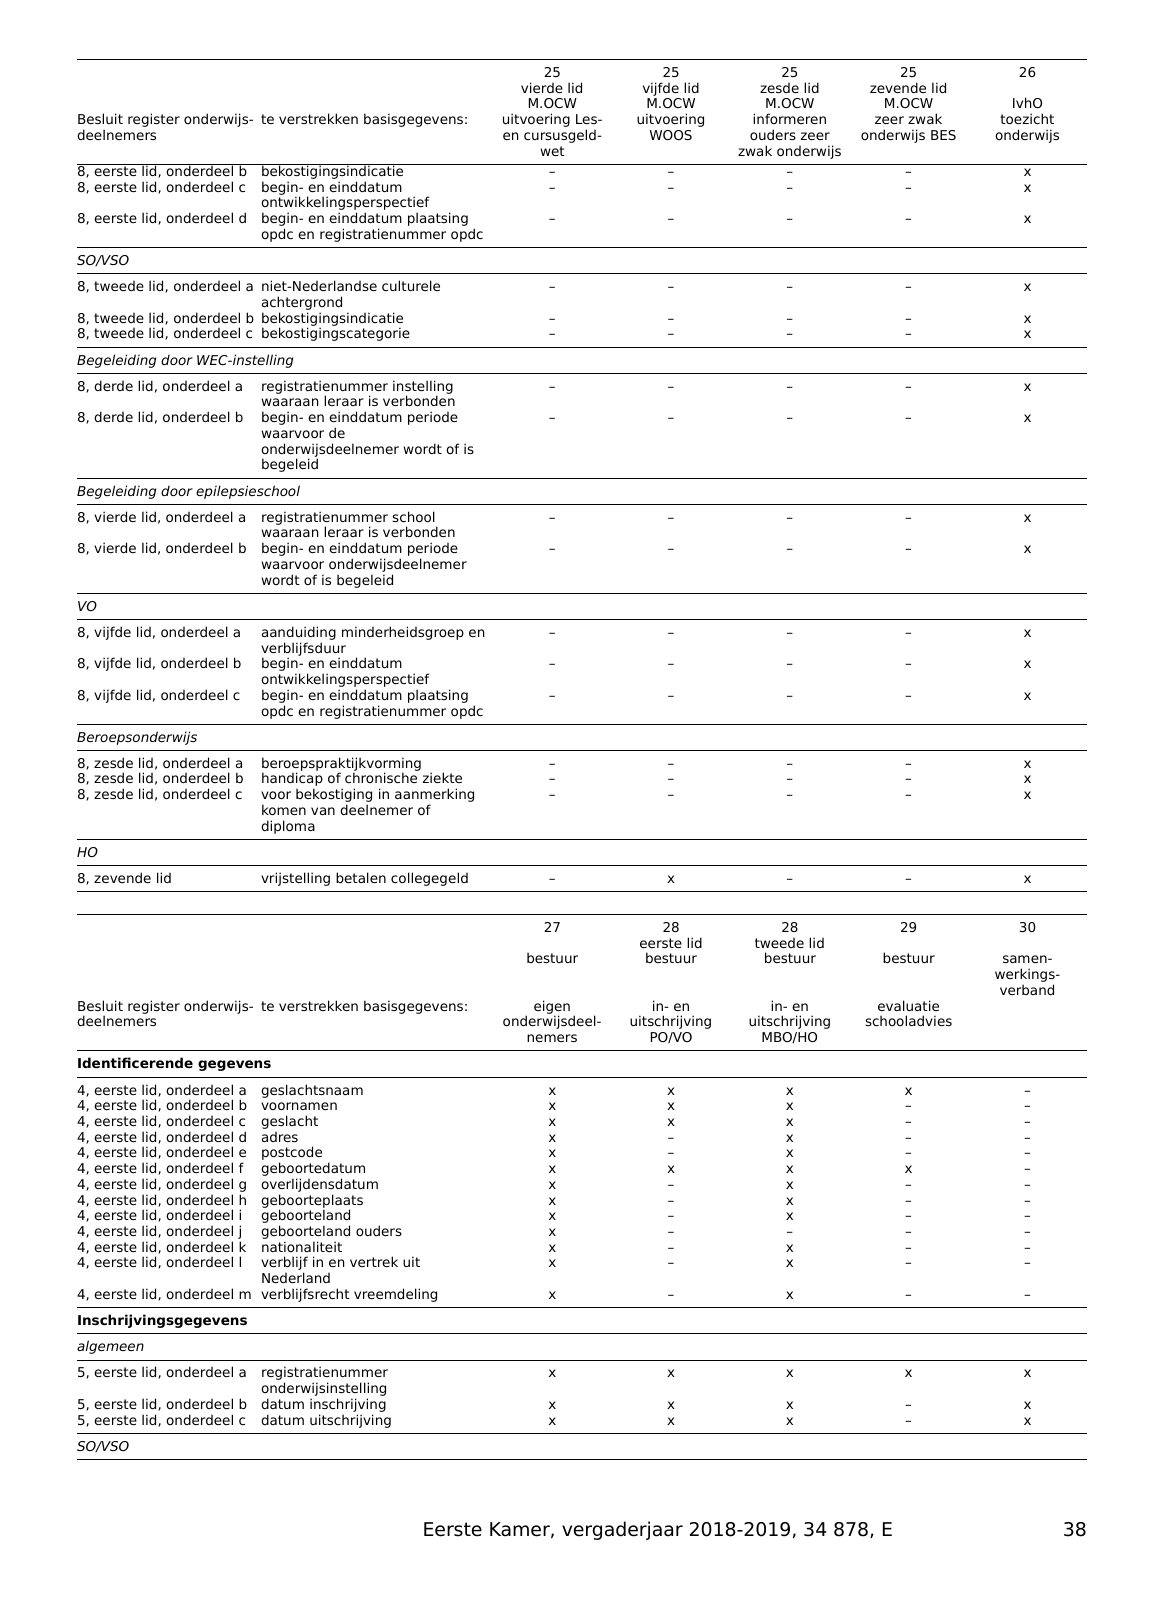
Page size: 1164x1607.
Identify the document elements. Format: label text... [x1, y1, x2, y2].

table_cell 8, zevende lid [77, 866, 255, 891]
table_cell – [849, 1224, 968, 1239]
table_cell [730, 594, 849, 619]
table_cell x [730, 1240, 849, 1255]
table_cell [849, 479, 968, 504]
table_cell [849, 594, 968, 619]
table_cell x [968, 505, 1087, 541]
table_cell begin- en einddatum plaatsing opdc en registratienummer opdc [255, 211, 493, 247]
table_cell [968, 840, 1087, 865]
table_cell geboortedatum [255, 1161, 493, 1177]
table_cell x [730, 1413, 849, 1433]
table_cell – [611, 1287, 730, 1307]
table_cell geslacht [255, 1114, 493, 1129]
table_cell x [611, 866, 730, 891]
table_cell – [493, 541, 611, 593]
table_cell – [611, 1240, 730, 1255]
table_cell [77, 936, 255, 951]
table_cell M.OCW [730, 96, 849, 112]
table_cell [611, 248, 730, 273]
table_cell – [493, 374, 611, 410]
table_cell – [730, 656, 849, 688]
table_cell – [849, 1208, 968, 1224]
table_cell – [730, 787, 849, 839]
table_cell Begeleiding door epilepsieschool [77, 479, 493, 504]
table_cell – [493, 165, 611, 179]
table_cell – [611, 505, 730, 541]
table_cell zeer zwak onderwijs BES [849, 112, 968, 164]
table_cell handicap of chronische ziekte [255, 771, 493, 787]
table_cell – [849, 541, 968, 593]
table_cell beroepspraktijkvorming [255, 751, 493, 771]
table_cell M.OCW [493, 96, 611, 112]
table_cell algemeen [77, 1334, 493, 1359]
table_cell te verstrekken basisgegevens: [255, 999, 493, 1050]
table_cell [611, 840, 730, 865]
table_cell – [849, 866, 968, 891]
table_cell – [493, 311, 611, 326]
table_cell x [493, 1361, 611, 1397]
table_cell 8, eerste lid, onderdeel b [77, 165, 255, 179]
table_cell niet-Nederlandse culturele achtergrond [255, 274, 493, 311]
table_cell – [849, 211, 968, 247]
table_cell – [849, 1255, 968, 1287]
table_cell in- en uitschrijving MBO/HO [730, 999, 849, 1050]
table_cell x [968, 787, 1087, 839]
table_cell – [611, 374, 730, 410]
table_cell – [730, 505, 849, 541]
table_cell – [849, 1240, 968, 1255]
table_cell – [730, 211, 849, 247]
table_cell 8, eerste lid, onderdeel c [77, 180, 255, 211]
table_cell vierde lid [493, 81, 611, 96]
table_cell 5, eerste lid, onderdeel b [77, 1397, 255, 1412]
table_cell geboorteplaats [255, 1193, 493, 1208]
table_cell voornamen [255, 1098, 493, 1114]
table_cell [77, 81, 255, 96]
table_cell [611, 594, 730, 619]
table_cell – [493, 326, 611, 347]
table_header 26 [968, 60, 1087, 81]
table_cell x [968, 274, 1087, 311]
table_cell 8, zesde lid, onderdeel b [77, 771, 255, 787]
table_cell eigen onderwijsdeel-nemers [493, 999, 611, 1050]
table_cell [255, 951, 493, 998]
table_cell [255, 81, 493, 96]
table_cell vijfde lid [611, 81, 730, 96]
table_cell x [493, 1240, 611, 1255]
table_cell x [730, 1114, 849, 1129]
table_cell [493, 594, 611, 619]
table_cell – [849, 1397, 968, 1412]
table_header [255, 60, 493, 81]
table_cell x [730, 1130, 849, 1145]
table_cell begin- en einddatum periode waarvoor onderwijsdeelnemer wordt of is begeleid [255, 541, 493, 593]
table_cell Begeleiding door WEC-instelling [77, 348, 493, 373]
table_cell – [611, 787, 730, 839]
table_cell [77, 951, 255, 998]
table_cell – [611, 1255, 730, 1287]
table_cell – [730, 311, 849, 326]
table_cell – [968, 1114, 1087, 1129]
table_cell [730, 1334, 849, 1359]
table_cell – [730, 688, 849, 724]
table_cell – [968, 1193, 1087, 1208]
table_cell – [730, 751, 849, 771]
table_cell – [611, 620, 730, 656]
table_cell [968, 594, 1087, 619]
table_cell – [968, 1098, 1087, 1114]
table_cell 5, eerste lid, onderdeel a [77, 1361, 255, 1397]
table_cell x [493, 1145, 611, 1161]
table_cell – [730, 410, 849, 478]
table_cell bestuur [730, 951, 849, 998]
table_cell vrijstelling betalen collegegeld [255, 866, 493, 891]
table_cell x [968, 326, 1087, 347]
table_cell voor bekostiging in aanmerking komen van deelnemer of diploma [255, 787, 493, 839]
table_cell [968, 348, 1087, 373]
table_cell x [968, 751, 1087, 771]
table_cell – [849, 1130, 968, 1145]
table_cell [730, 479, 849, 504]
table_cell – [849, 620, 968, 656]
table_cell – [493, 180, 611, 211]
table_cell bestuur [611, 951, 730, 998]
table_cell datum uitschrijving [255, 1413, 493, 1433]
table_cell – [849, 688, 968, 724]
table_cell 4, eerste lid, onderdeel m [77, 1287, 255, 1307]
table_cell – [611, 211, 730, 247]
table_cell x [493, 1114, 611, 1129]
table_cell – [849, 656, 968, 688]
table_cell x [730, 1361, 849, 1397]
table_cell Besluit register onderwijs-deelnemers [77, 112, 255, 164]
table_cell – [611, 165, 730, 179]
table_cell [730, 725, 849, 750]
table_cell 8, eerste lid, onderdeel d [77, 211, 255, 247]
table_cell geboorteland ouders [255, 1224, 493, 1239]
table_cell x [730, 1078, 849, 1098]
table_cell x [611, 1413, 730, 1433]
table_cell – [611, 326, 730, 347]
table_cell – [849, 1098, 968, 1114]
table_cell – [611, 771, 730, 787]
table_cell x [611, 1361, 730, 1397]
table_cell – [730, 274, 849, 311]
table_cell informeren ouders zeer zwak onderwijs [730, 112, 849, 164]
table_cell – [611, 1130, 730, 1145]
table_cell – [611, 1208, 730, 1224]
table_cell – [493, 505, 611, 541]
table_cell – [611, 1145, 730, 1161]
table_cell 4, eerste lid, onderdeel d [77, 1130, 255, 1145]
table_cell zesde lid [730, 81, 849, 96]
table_cell – [968, 1177, 1087, 1192]
table_cell VO [77, 594, 493, 619]
table_cell [730, 348, 849, 373]
table_cell – [493, 620, 611, 656]
table_cell [493, 348, 611, 373]
table_cell – [611, 1177, 730, 1192]
table_cell – [730, 326, 849, 347]
table_cell 4, eerste lid, onderdeel i [77, 1208, 255, 1224]
table_cell [849, 725, 968, 750]
table_cell postcode [255, 1145, 493, 1161]
table_cell – [730, 165, 849, 179]
table_cell x [730, 1193, 849, 1208]
table_cell x [849, 1361, 968, 1397]
table_cell aanduiding minderheidsgroep en verblijfsduur [255, 620, 493, 656]
table_cell – [493, 688, 611, 724]
table_cell 4, eerste lid, onderdeel e [77, 1145, 255, 1161]
table_cell bestuur [493, 951, 611, 998]
table_cell IvhO [968, 96, 1087, 112]
table_cell in- en uitschrijving PO/VO [611, 999, 730, 1050]
table_cell x [849, 1078, 968, 1098]
table_cell x [968, 311, 1087, 326]
table_cell [730, 248, 849, 273]
table_cell – [493, 410, 611, 478]
table_header 25 [493, 60, 611, 81]
table_cell [849, 348, 968, 373]
table_cell geslachtsnaam [255, 1078, 493, 1098]
table_cell x [611, 1078, 730, 1098]
table_cell – [849, 311, 968, 326]
table_cell – [611, 541, 730, 593]
table_cell adres [255, 1130, 493, 1145]
table_cell [611, 479, 730, 504]
table_cell x [493, 1208, 611, 1224]
table_cell [493, 1434, 611, 1459]
table_cell 4, eerste lid, onderdeel c [77, 1114, 255, 1129]
table_cell x [611, 1161, 730, 1177]
table_cell 8, derde lid, onderdeel b [77, 410, 255, 478]
table_cell x [493, 1161, 611, 1177]
table_cell 4, eerste lid, onderdeel k [77, 1240, 255, 1255]
table_cell – [849, 1193, 968, 1208]
table_cell 4, eerste lid, onderdeel g [77, 1177, 255, 1192]
table_cell – [611, 656, 730, 688]
table_cell 8, zesde lid, onderdeel a [77, 751, 255, 771]
table_cell – [849, 751, 968, 771]
table_cell x [968, 165, 1087, 179]
table_cell – [849, 165, 968, 179]
table_cell [255, 96, 493, 112]
table_cell x [968, 1361, 1087, 1397]
table_cell x [968, 656, 1087, 688]
table_cell – [849, 274, 968, 311]
table_cell x [611, 1397, 730, 1412]
table_cell x [968, 410, 1087, 478]
table_cell [968, 1334, 1087, 1359]
table_cell bestuur [849, 951, 968, 998]
table_cell [611, 1434, 730, 1459]
table_cell x [493, 1177, 611, 1192]
table_cell – [493, 787, 611, 839]
table_cell eerste lid [611, 936, 730, 951]
table_cell x [968, 771, 1087, 787]
table_header 27 [493, 915, 611, 936]
table_cell – [730, 180, 849, 211]
table_cell verblijf in en vertrek uit Nederland [255, 1255, 493, 1287]
table_cell – [849, 410, 968, 478]
table_cell [493, 1334, 611, 1359]
table_cell [255, 936, 493, 951]
table_cell registratienummer instelling waaraan leraar is verbonden [255, 374, 493, 410]
table_cell – [730, 620, 849, 656]
table_cell [493, 725, 611, 750]
table_cell uitvoering WOOS [611, 112, 730, 164]
table_cell datum inschrijving [255, 1397, 493, 1412]
table_header [255, 915, 493, 936]
table_cell x [968, 541, 1087, 593]
table_cell – [493, 866, 611, 891]
table_header 29 [849, 915, 968, 936]
table_cell te verstrekken basisgegevens: [255, 112, 493, 164]
table_cell M.OCW [611, 96, 730, 112]
table_cell – [730, 771, 849, 787]
table_cell x [968, 1413, 1087, 1433]
table_header 28 [730, 915, 849, 936]
table_cell [968, 248, 1087, 273]
table_cell [968, 936, 1087, 951]
table_cell – [493, 274, 611, 311]
table_cell 8, tweede lid, onderdeel c [77, 326, 255, 347]
table_cell – [730, 1224, 849, 1239]
table_cell [968, 999, 1087, 1050]
table_cell – [849, 787, 968, 839]
table_cell [968, 1434, 1087, 1459]
table_cell Inschrijvingsgegevens [77, 1308, 1087, 1333]
table_cell [493, 479, 611, 504]
table_cell HO [77, 840, 493, 865]
table_cell – [968, 1161, 1087, 1177]
table_cell [968, 81, 1087, 96]
table_cell 5, eerste lid, onderdeel c [77, 1413, 255, 1433]
table_cell [968, 479, 1087, 504]
table_cell x [730, 1177, 849, 1192]
table_cell – [968, 1287, 1087, 1307]
table_cell toezicht onderwijs [968, 112, 1087, 164]
table_cell – [611, 311, 730, 326]
table_cell 8, vijfde lid, onderdeel a [77, 620, 255, 656]
table_cell x [730, 1161, 849, 1177]
table_cell 4, eerste lid, onderdeel a [77, 1078, 255, 1098]
table_cell registratienummer onderwijsinstelling [255, 1361, 493, 1397]
table_cell – [849, 771, 968, 787]
table_cell x [493, 1397, 611, 1412]
table_cell x [611, 1098, 730, 1114]
table_cell – [493, 211, 611, 247]
table_cell – [968, 1145, 1087, 1161]
table_cell – [849, 180, 968, 211]
table_cell x [611, 1114, 730, 1129]
table_cell x [968, 620, 1087, 656]
table_cell 8, vijfde lid, onderdeel b [77, 656, 255, 688]
table_cell 8, vierde lid, onderdeel a [77, 505, 255, 541]
table_cell x [493, 1255, 611, 1287]
table_cell x [849, 1161, 968, 1177]
table_cell [849, 840, 968, 865]
table_cell samen-werkings-verband [968, 951, 1087, 998]
table_cell bekostigingsindicatie [255, 311, 493, 326]
table_cell – [730, 866, 849, 891]
table_header [77, 915, 255, 936]
table_cell – [611, 180, 730, 211]
table_header 25 [730, 60, 849, 81]
table_cell 8, tweede lid, onderdeel a [77, 274, 255, 311]
table_cell [493, 840, 611, 865]
table_cell [849, 936, 968, 951]
table_cell x [730, 1255, 849, 1287]
table_cell tweede lid [730, 936, 849, 951]
table_cell [77, 96, 255, 112]
table_cell [849, 248, 968, 273]
table_cell 4, eerste lid, onderdeel f [77, 1161, 255, 1177]
table_cell x [730, 1397, 849, 1412]
table_cell – [730, 541, 849, 593]
table_cell [849, 1334, 968, 1359]
table_cell – [849, 1145, 968, 1161]
table_cell 4, eerste lid, onderdeel b [77, 1098, 255, 1114]
table_cell Beroepsonderwijs [77, 725, 493, 750]
table_cell x [968, 374, 1087, 410]
table_header 28 [611, 915, 730, 936]
table_cell x [730, 1098, 849, 1114]
table_cell [849, 1434, 968, 1459]
table_cell [611, 1334, 730, 1359]
table_cell nationaliteit [255, 1240, 493, 1255]
table_cell 8, zesde lid, onderdeel c [77, 787, 255, 839]
table_cell [493, 248, 611, 273]
table_cell – [849, 1287, 968, 1307]
table_cell – [611, 410, 730, 478]
table_cell – [849, 1413, 968, 1433]
table_cell – [968, 1255, 1087, 1287]
table_cell evaluatie schooladvies [849, 999, 968, 1050]
table_cell – [849, 1114, 968, 1129]
table_cell uitvoering Les- en cursusgeld-wet [493, 112, 611, 164]
table_cell – [849, 505, 968, 541]
table_cell [968, 725, 1087, 750]
table_cell – [611, 274, 730, 311]
table_cell x [968, 211, 1087, 247]
table_cell [730, 1434, 849, 1459]
table_cell bekostigingsindicatie [255, 165, 493, 179]
table_cell x [493, 1413, 611, 1433]
table_cell M.OCW [849, 96, 968, 112]
table_cell x [493, 1078, 611, 1098]
table_cell 8, vierde lid, onderdeel b [77, 541, 255, 593]
table_cell bekostigingscategorie [255, 326, 493, 347]
table_cell – [968, 1240, 1087, 1255]
table_cell – [849, 1177, 968, 1192]
table_cell – [968, 1078, 1087, 1098]
table_cell – [493, 771, 611, 787]
table_cell [611, 348, 730, 373]
table_cell x [493, 1098, 611, 1114]
table_cell begin- en einddatum plaatsing opdc en registratienummer opdc [255, 688, 493, 724]
table_cell [493, 936, 611, 951]
table_cell x [493, 1193, 611, 1208]
table_cell zevende lid [849, 81, 968, 96]
table_cell x [493, 1130, 611, 1145]
table_cell x [730, 1287, 849, 1307]
table_cell x [493, 1224, 611, 1239]
table_cell registratienummer school waaraan leraar is verbonden [255, 505, 493, 541]
table_cell 8, vijfde lid, onderdeel c [77, 688, 255, 724]
table_cell x [968, 866, 1087, 891]
table_cell – [611, 751, 730, 771]
table_cell x [968, 1397, 1087, 1412]
table_cell 4, eerste lid, onderdeel l [77, 1255, 255, 1287]
table_cell Identificerende gegevens [77, 1051, 1087, 1077]
table_cell overlijdensdatum [255, 1177, 493, 1192]
table_cell – [611, 1224, 730, 1239]
table_cell begin- en einddatum ontwikkelingsperspectief [255, 656, 493, 688]
table_cell x [968, 180, 1087, 211]
table_cell verblijfsrecht vreemdeling [255, 1287, 493, 1307]
table_cell – [968, 1130, 1087, 1145]
table_cell geboorteland [255, 1208, 493, 1224]
table_cell SO/VSO [77, 1434, 493, 1459]
table_header 30 [968, 915, 1087, 936]
table_cell x [968, 688, 1087, 724]
table_header 25 [611, 60, 730, 81]
table_header 25 [849, 60, 968, 81]
table_cell 8, tweede lid, onderdeel b [77, 311, 255, 326]
table_cell – [849, 326, 968, 347]
table_cell 8, derde lid, onderdeel a [77, 374, 255, 410]
table_cell – [849, 374, 968, 410]
table_cell x [730, 1145, 849, 1161]
table_cell – [611, 688, 730, 724]
table_cell – [730, 374, 849, 410]
table_cell 4, eerste lid, onderdeel h [77, 1193, 255, 1208]
table_cell x [730, 1208, 849, 1224]
table_cell – [968, 1224, 1087, 1239]
table_cell SO/VSO [77, 248, 493, 273]
table_cell [730, 840, 849, 865]
table_cell 4, eerste lid, onderdeel j [77, 1224, 255, 1239]
table_cell – [493, 656, 611, 688]
table_cell – [968, 1208, 1087, 1224]
table_cell x [493, 1287, 611, 1307]
table_cell begin- en einddatum ontwikkelingsperspectief [255, 180, 493, 211]
table_cell begin- en einddatum periode waarvoor de onderwijsdeelnemer wordt of is begeleid [255, 410, 493, 478]
table_cell – [611, 1193, 730, 1208]
table_header [77, 60, 255, 81]
table_cell [611, 725, 730, 750]
table_cell – [493, 751, 611, 771]
table_cell Besluit register onderwijs-deelnemers [77, 999, 255, 1050]
